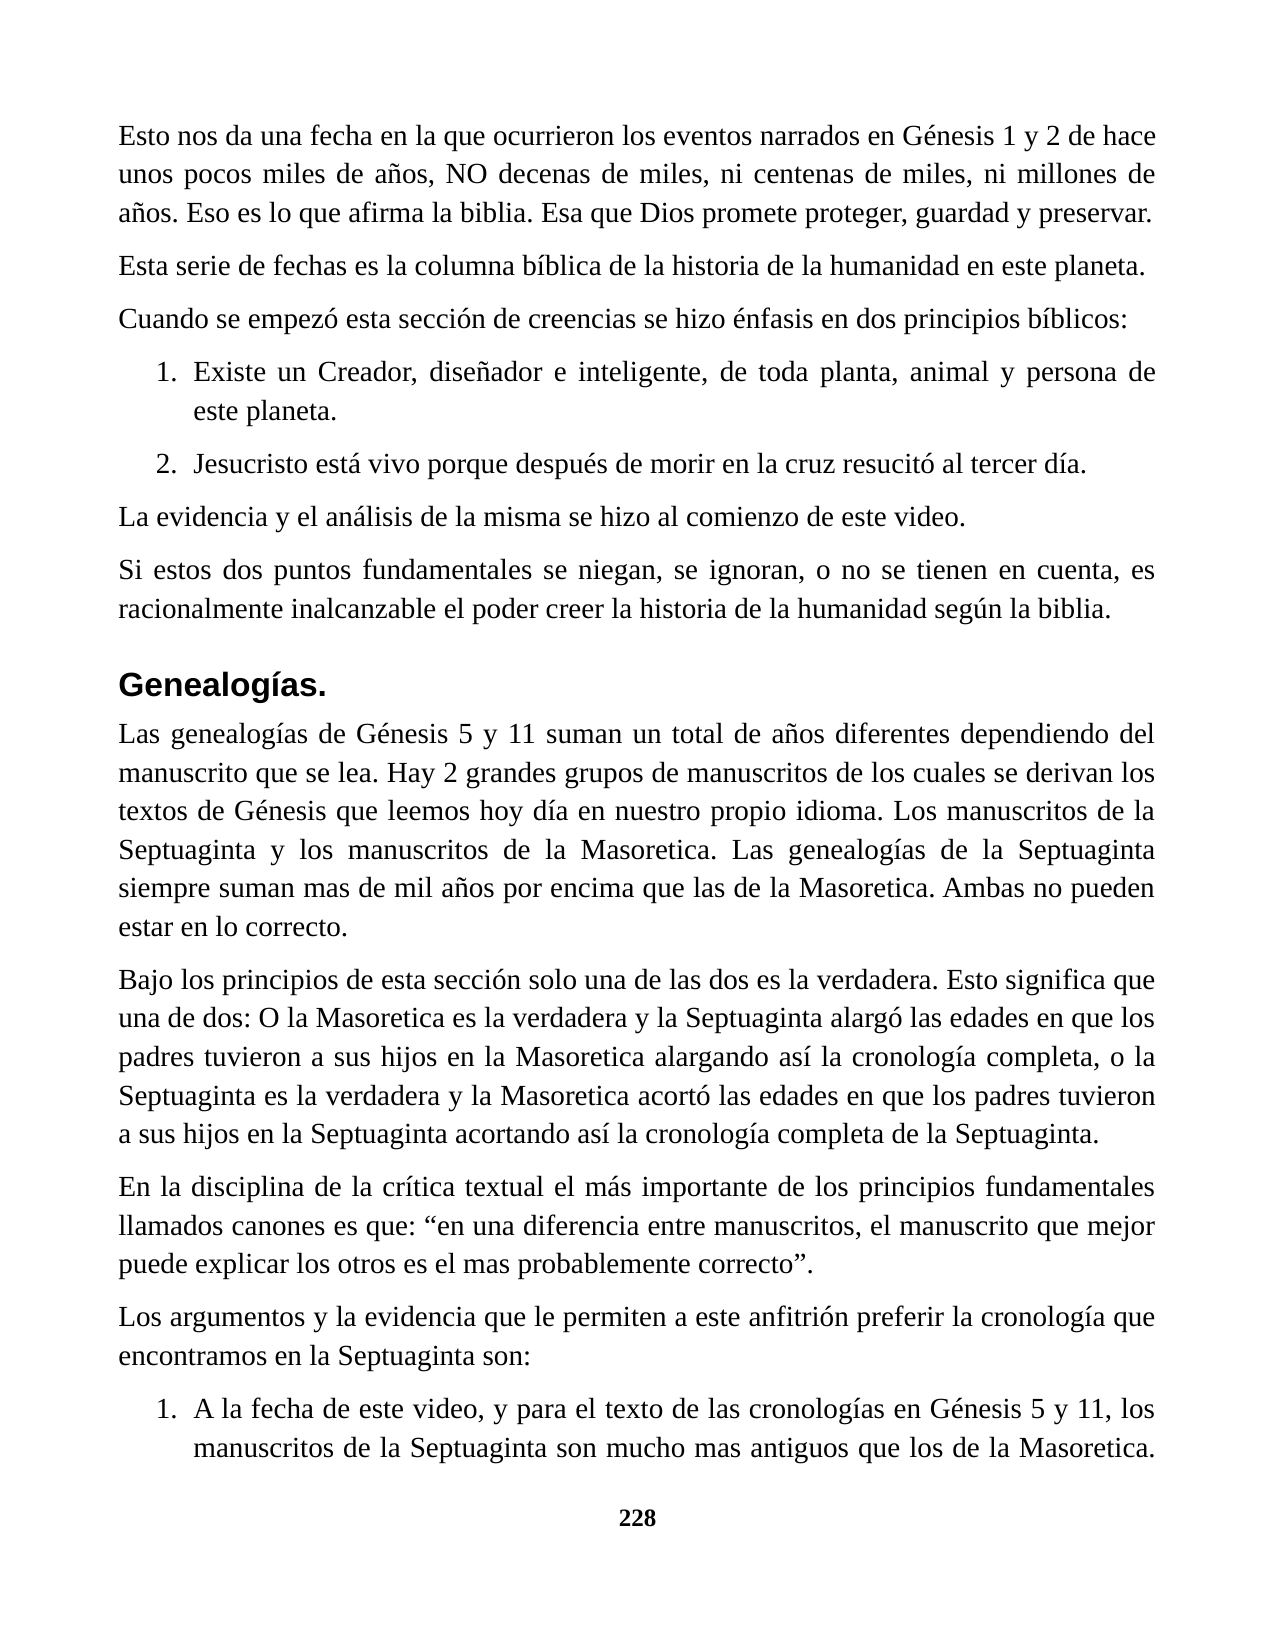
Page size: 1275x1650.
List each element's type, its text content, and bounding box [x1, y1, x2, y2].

list Jesucristo está vivo porque después de morir en la cruz resucitó al tercer día. [156, 446, 1157, 480]
subtitle Genealogías. [118, 665, 1157, 704]
text Cuando se empezó esta sección de creencias se hizo énfasis en dos principios bíblicos: [118, 301, 1157, 335]
text Bajo los principios de esta sección solo una de las dos es la verdadera. Esto significa que una de dos: O la Masoretica es la verdadera y la Septuaginta alargó las edades en que los padres tuvieron a sus hijos en la Masoretica alargando así la cronología completa, o la Septuaginta es la verdadera y la Masoretica acortó las edades en que los padres tuvieron a sus hijos en la Septuaginta acortando así la cronología completa de la Septuaginta. [118, 962, 1157, 1150]
text Esta serie de fechas es la columna bíblica de la historia de la humanidad en este planeta. [118, 248, 1157, 282]
list Existe un Creador, diseñador e inteligente, de toda planta, animal y persona de este planeta. [156, 354, 1157, 427]
text La evidencia y el análisis de la misma se hizo al comienzo de este video. [118, 499, 1157, 533]
text Los argumentos y la evidencia que le permiten a este anfitrión preferir la cronología que encontramos en la Septuaginta son: [118, 1299, 1157, 1372]
text Si estos dos puntos fundamentales se niegan, se ignoran, o no se tienen en cuenta, es racionalmente inalcanzable el poder creer la historia de la humanidad según la biblia. [118, 552, 1157, 624]
text Las genealogías de Génesis 5 y 11 suman un total de años diferentes dependiendo del manuscrito que se lea. Hay 2 grandes grupos de manuscritos de los cuales se derivan los textos de Génesis que leemos hoy día en nuestro propio idioma. Los manuscritos de la Septuaginta y los manuscritos de la Masoretica. Las genealogías de la Septuaginta siempre suman mas de mil años por encima que las de la Masoretica. Ambas no pueden estar en lo correcto. [118, 716, 1157, 942]
text En la disciplina de la crítica textual el más importante de los principios fundamentales llamados canones es que: “en una diferencia entre manuscritos, el manuscrito que mejor puede explicar los otros es el mas probablemente correcto”. [118, 1169, 1157, 1280]
list A la fecha de este video, y para el texto de las cronologías en Génesis 5 y 11, los manuscritos de la Septuaginta son mucho mas antiguos que los de la Masoretica. [156, 1391, 1157, 1463]
text Esto nos da una fecha en la que ocurrieron los eventos narrados en Génesis 1 y 2 de hace unos pocos miles de años, NO decenas de miles, ni centenas de miles, ni millones de años. Eso es lo que afirma la biblia. Esa que Dios promete proteger, guardad y preservar. [118, 118, 1157, 229]
